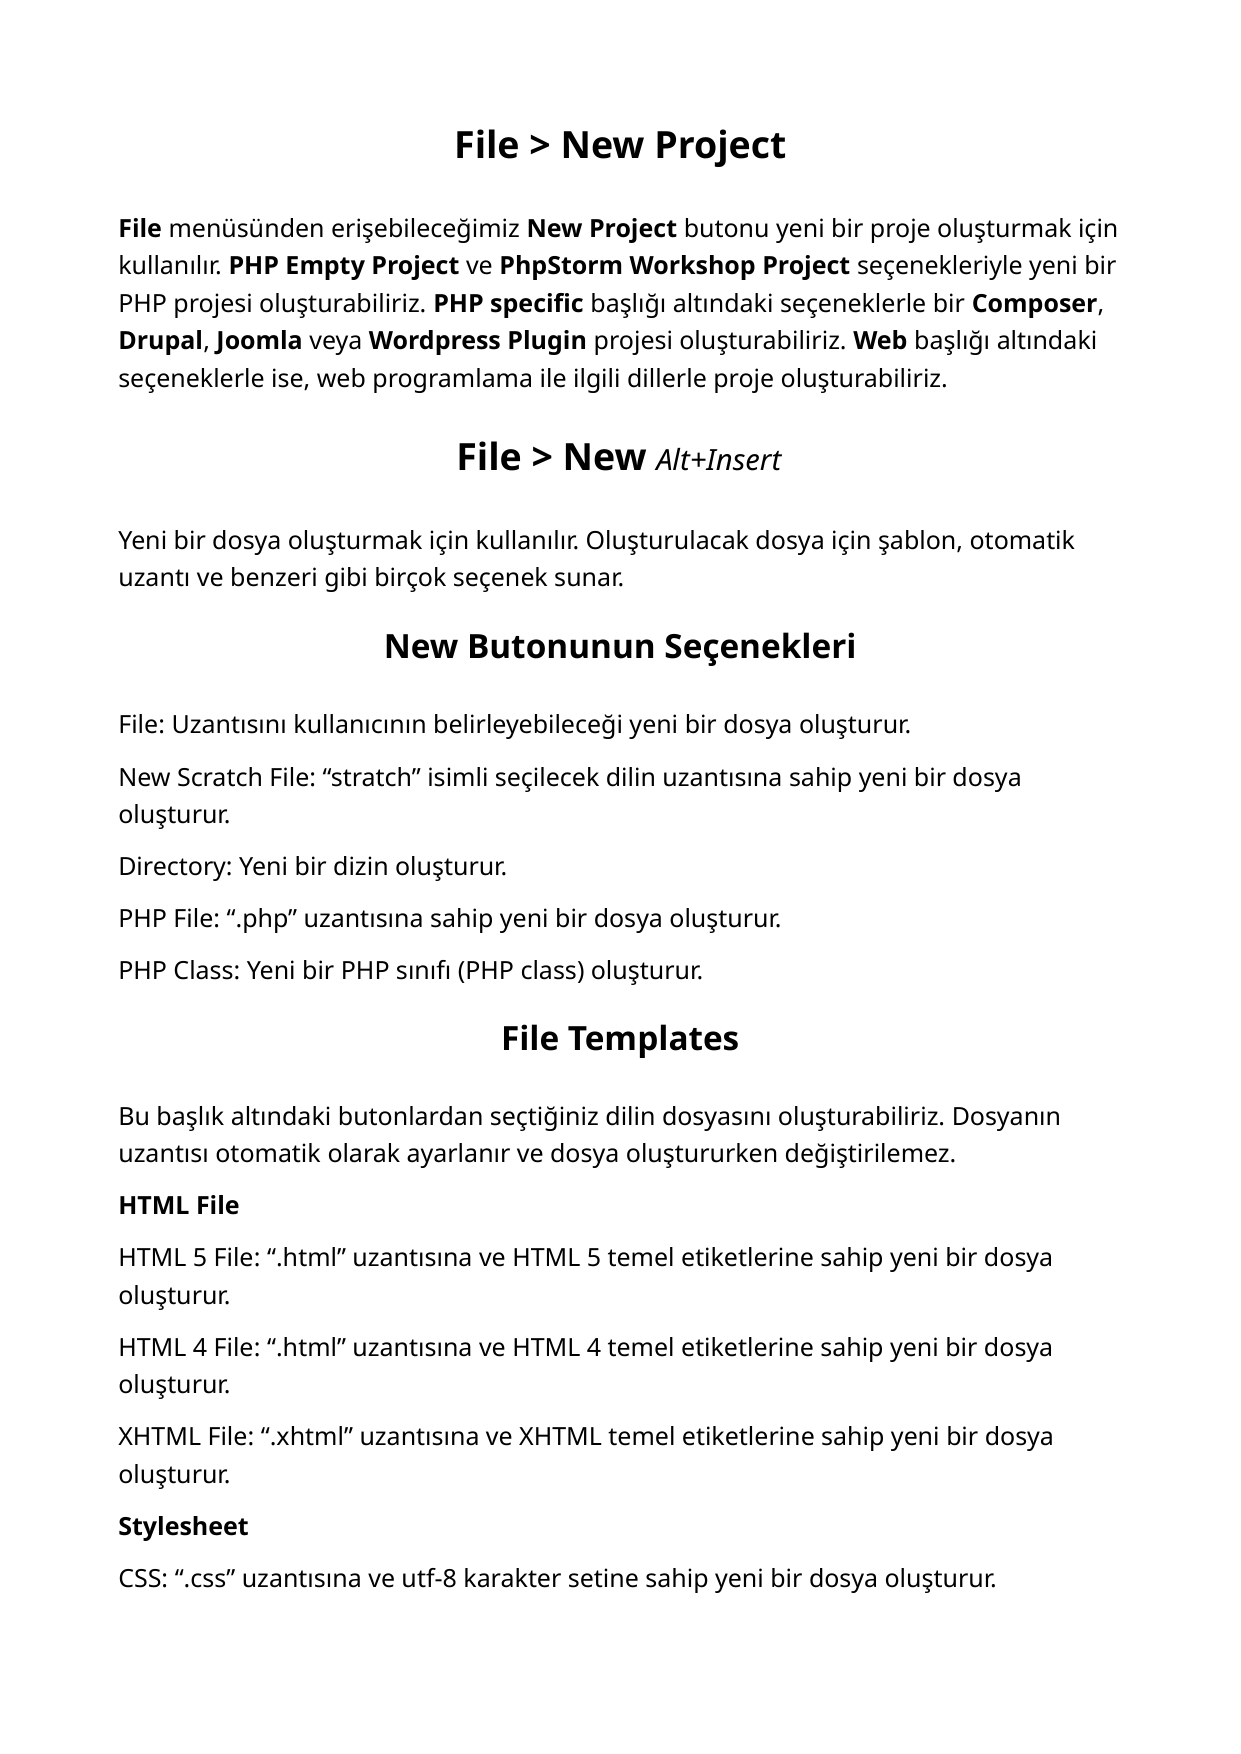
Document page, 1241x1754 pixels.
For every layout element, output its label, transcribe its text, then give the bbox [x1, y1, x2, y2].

subtitle File Templates [118, 1014, 1122, 1060]
text Bu başlık altındaki butonlardan seçtiğiniz dilin dosyasını oluşturabiliriz. Dosyanın uzantısı otomatik olarak ayarlanır ve dosya oluştururken değiştirilemez. [118, 1095, 1122, 1170]
text Yeni bir dosya oluşturmak için kullanılır. Oluşturulacak dosya için şablon, otomatik uzantı ve benzeri gibi birçok seçenek sunar. [118, 519, 1122, 594]
subtitle File > New Alt+Insert [118, 430, 1122, 481]
text New Scratch File: “stratch” isimli seçilecek dilin uzantısına sahip yeni bir dosya oluşturur. [118, 756, 1122, 831]
text Directory: Yeni bir dizin oluşturur. [118, 846, 1122, 883]
subtitle New Butonunun Seçenekleri [118, 623, 1122, 669]
text PHP File: “.php” uzantısına sahip yeni bir dosya oluşturur. [118, 898, 1122, 935]
text HTML File [118, 1184, 1122, 1222]
text Stylesheet [118, 1505, 1122, 1543]
text HTML 5 File: “.html” uzantısına ve HTML 5 temel etiketlerine sahip yeni bir dosya oluşturur. [118, 1237, 1122, 1312]
text File menüsünden erişebileceğimiz New Project butonu yeni bir proje oluşturmak için kullanılır. PHP Empty Project ve PhpStorm Workshop Project seçenekleriyle yeni bir PHP projesi oluşturabiliriz. PHP specific başlığı altındaki seçeneklerle bir Composer, Drupal, Joomla veya Wordpress Plugin projesi oluşturabiliriz. Web başlığı altındaki seçeneklerle ise, web programlama ile ilgili dillerle proje oluşturabiliriz. [118, 207, 1122, 395]
text HTML 4 File: “.html” uzantısına ve HTML 4 temel etiketlerine sahip yeni bir dosya oluşturur. [118, 1326, 1122, 1401]
text File: Uzantısını kullanıcının belirleyebileceği yeni bir dosya oluşturur. [118, 704, 1122, 741]
subtitle File > New Project [118, 118, 1122, 169]
text PHP Class: Yeni bir PHP sınıfı (PHP class) oluşturur. [118, 950, 1122, 987]
text XHTML File: “.xhtml” uzantısına ve XHTML temel etiketlerine sahip yeni bir dosya oluşturur. [118, 1416, 1122, 1491]
text CSS: “.css” uzantısına ve utf-8 karakter setine sahip yeni bir dosya oluşturur. [118, 1557, 1122, 1595]
